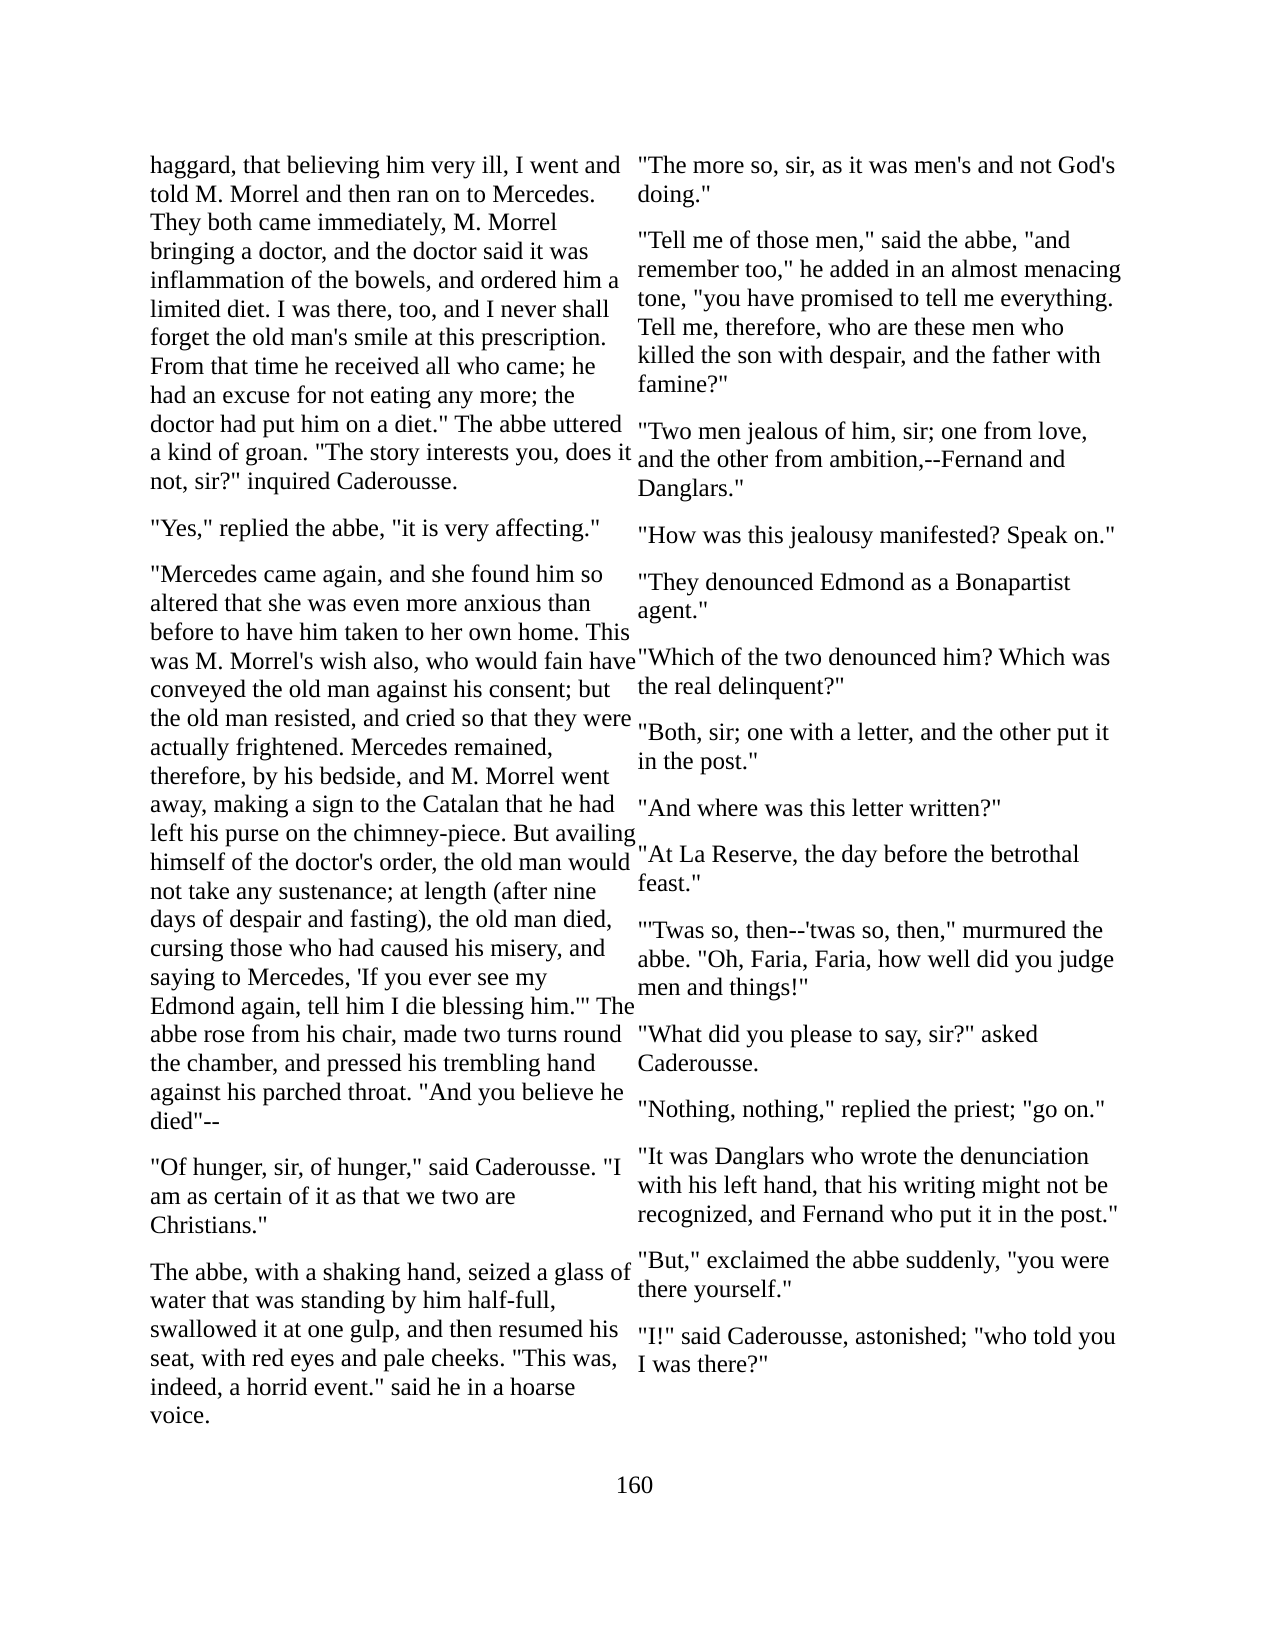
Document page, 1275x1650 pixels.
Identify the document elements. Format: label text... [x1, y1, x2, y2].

text haggard, that believing him very ill, I went and told M. Morrel and then ran on to Mercedes. They both came immediately, M. Morrel bringing a doctor, and the doctor said it was inflammation of the bowels, and ordered him a limited diet. I was there, too, and I never shall forget the old man's smile at this prescription. From that time he received all who came; he had an excuse for not eating any more; the doctor had put him on a diet." The abbe uttered a kind of groan. "The story interests you, does it not, sir?" inquired Caderousse. [150, 150, 637, 495]
text "Nothing, nothing," replied the priest; "go on." [637, 1094, 1125, 1123]
text "They denounced Edmond as a Bonapartist agent." [637, 567, 1125, 624]
text "What did you please to say, sir?" asked Caderousse. [637, 1019, 1125, 1077]
text "The more so, sir, as it was men's and not God's doing." [637, 150, 1125, 207]
text "But," exclaimed the abbe suddenly, "you were there yourself." [637, 1245, 1125, 1303]
text "At La Reserve, the day before the betrothal feast." [637, 839, 1125, 897]
text "Yes," replied the abbe, "it is very affecting." [150, 513, 637, 542]
text "'Twas so, then--'twas so, then," murmured the abbe. "Oh, Faria, Faria, how well did you judge men and things!" [637, 915, 1125, 1001]
text "Both, sir; one with a letter, and the other put it in the post." [637, 717, 1125, 775]
text "Two men jealous of him, sir; one from love, and the other from ambition,--Fernand and Danglars." [637, 416, 1125, 502]
text "Mercedes came again, and she found him so altered that she was even more anxious than before to have him taken to her own home. This was M. Morrel's wish also, who would fain have conveyed the old man against his consent; but the old man resisted, and cried so that they were actually frightened. Mercedes remained, therefore, by his bedside, and M. Morrel went away, making a sign to the Catalan that he had left his purse on the chimney-piece. But availing himself of the doctor's order, the old man would not take any sustenance; at length (after nine days of despair and fasting), the old man died, cursing those who had caused his misery, and saying to Mercedes, 'If you ever see my Edmond again, tell him I die blessing him.'" The abbe rose from his chair, made two turns round the chamber, and pressed his trembling hand against his parched throat. "And you believe he died"-- [150, 559, 637, 1134]
text "Of hunger, sir, of hunger," said Caderousse. "I am as certain of it as that we two are Christians." [150, 1152, 637, 1239]
text "Which of the two denounced him? Which was the real delinquent?" [637, 642, 1125, 699]
text "How was this jealousy manifested? Speak on." [637, 520, 1125, 549]
text The abbe, with a shaking hand, seized a glass of water that was standing by him half-full, swallowed it at one gulp, and then resumed his seat, with red eyes and pale cheeks. "This was, indeed, a horrid event." said he in a hoarse voice. [150, 1257, 637, 1429]
text "And where was this letter written?" [637, 793, 1125, 822]
text "I!" said Caderousse, astonished; "who told you I was there?" [637, 1321, 1125, 1378]
text "Tell me of those men," said the abbe, "and remember too," he added in an almost menacing tone, "you have promised to tell me everything. Tell me, therefore, who are these men who killed the son with despair, and the father with famine?" [637, 225, 1125, 398]
text "It was Danglars who wrote the denunciation with his left hand, that his writing might not be recognized, and Fernand who put it in the post." [637, 1141, 1125, 1227]
